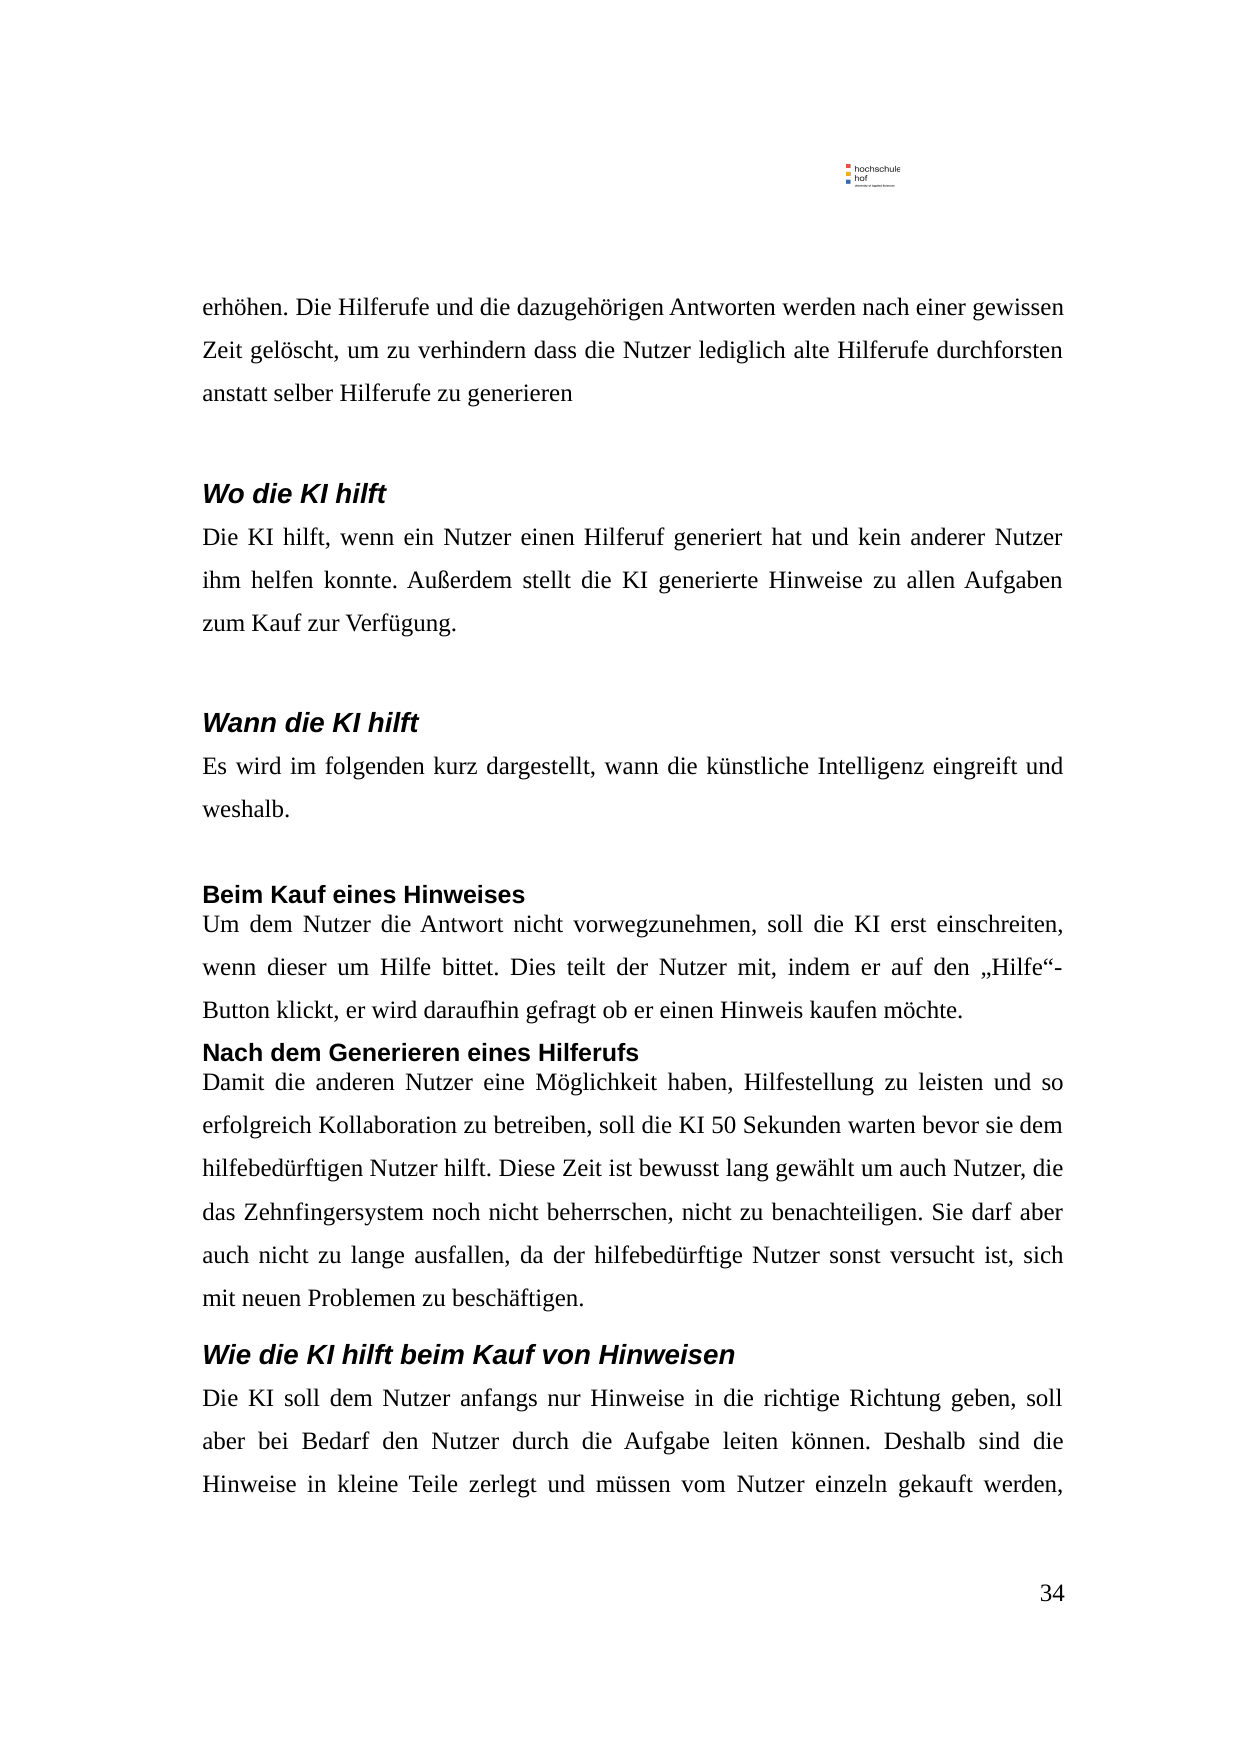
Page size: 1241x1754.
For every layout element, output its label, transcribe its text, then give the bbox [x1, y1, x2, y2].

text erhöhen. Die Hilferufe und die dazugehörigen Antworten werden nach einer gewissen Zeit gelöscht, um zu verhindern dass die Nutzer lediglich alte Hilferufe durchforsten anstatt selber Hilferufe zu generieren [202, 292, 1064, 407]
text Damit die anderen Nutzer eine Möglichkeit haben, Hilfestellung zu leisten und so erfolgreich Kollaboration zu betreiben, soll die KI 50 Sekunden warten bevor sie dem hilfebedürftigen Nutzer hilft. Diese Zeit ist bewusst lang gewählt um auch Nutzer, die das Zehnfingersystem noch nicht beherrschen, nicht zu benachteiligen. Sie darf aber auch nicht zu lange ausfallen, da der hilfebedürftige Nutzer sonst versucht ist, sich mit neuen Problemen zu beschäftigen. [202, 1067, 1064, 1312]
subtitle Wie die KI hilft beim Kauf von Hinweisen [202, 1338, 1064, 1370]
text Die KI soll dem Nutzer anfangs nur Hinweise in die richtige Richtung geben, soll aber bei Bedarf den Nutzer durch die Aufgabe leiten können. Deshalb sind die Hinweise in kleine Teile zerlegt und müssen vom Nutzer einzeln gekauft werden, [202, 1383, 1064, 1498]
picture [846, 164, 901, 187]
text Nach dem Generieren eines Hilferufs [202, 1038, 1064, 1067]
subtitle Wann die KI hilft [202, 707, 1064, 738]
subtitle Wo die KI hilft [202, 477, 1064, 509]
text Um dem Nutzer die Antwort nicht vorwegzunehmen, soll die KI erst einschreiten, wenn dieser um Hilfe bittet. Dies teilt der Nutzer mit, indem er auf den „Hilfe“-Button klickt, er wird daraufhin gefragt ob er einen Hinweis kaufen möchte. [202, 909, 1064, 1024]
text Beim Kauf eines Hinweises [202, 880, 1064, 909]
text Die KI hilft, wenn ein Nutzer einen Hilferuf generiert hat und kein anderer Nutzer ihm helfen konnte. Außerdem stellt die KI generierte Hinweise zu allen Aufgaben zum Kauf zur Verfügung. [202, 522, 1064, 637]
text Es wird im folgenden kurz dargestellt, wann die künstliche Intelligenz eingreift und weshalb. [202, 751, 1064, 823]
